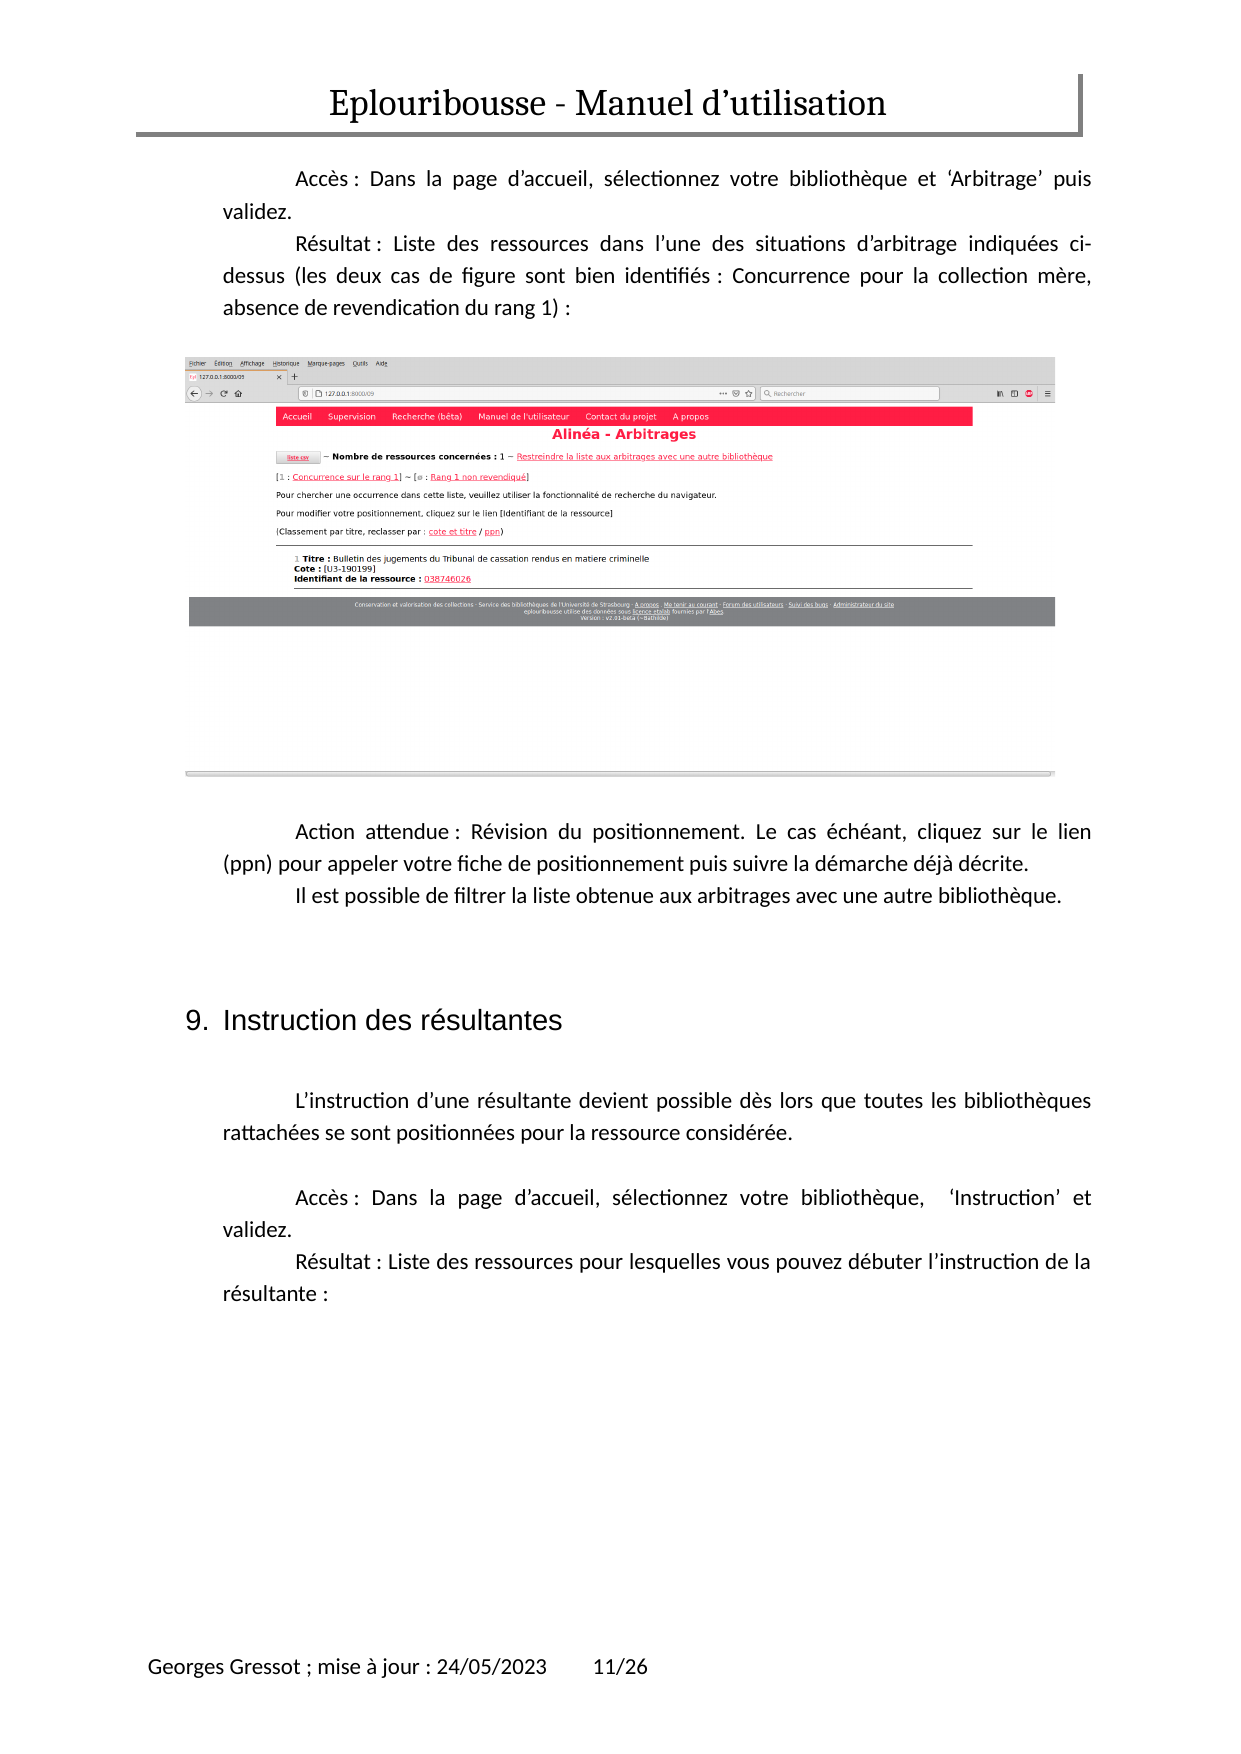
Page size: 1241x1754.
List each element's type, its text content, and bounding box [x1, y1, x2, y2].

list L’instruction d’une résultante devient possible dès lors que toutes les bibliothèques rattachées se sont positionnées pour la ressource considérée. [223, 1086, 1093, 1146]
list Accès : Dans la page d’accueil, sélectionnez votre bibliothèque et ‘Arbitrage’ puis validez. [223, 164, 1093, 225]
list Il est possible de filtrer la liste obtenue aux arbitrages avec une autre bibliothèque. [223, 881, 1093, 909]
subtitle Instruction des résultantes [185, 1003, 1093, 1036]
list Accès : Dans la page d’accueil, sélectionnez votre bibliothèque, ‘Instruction’ et validez. [223, 1183, 1093, 1243]
list Action attendue : Révision du positionnement. Le cas échéant, cliquez sur le lien (ppn) pour appeler votre fiche de positionnement puis suivre la démarche déjà décrite. [223, 817, 1093, 877]
picture [185, 357, 1055, 777]
list Résultat : Liste des ressources pour lesquelles vous pouvez débuter l’instruction de la résultante : [223, 1247, 1093, 1307]
list Résultat : Liste des ressources dans l’une des situations d’arbitrage indiquées ci-dessus (les deux cas de figure sont bien identifiés : Concurrence pour la collection mère, absence de revendication du rang 1) : [223, 229, 1093, 321]
